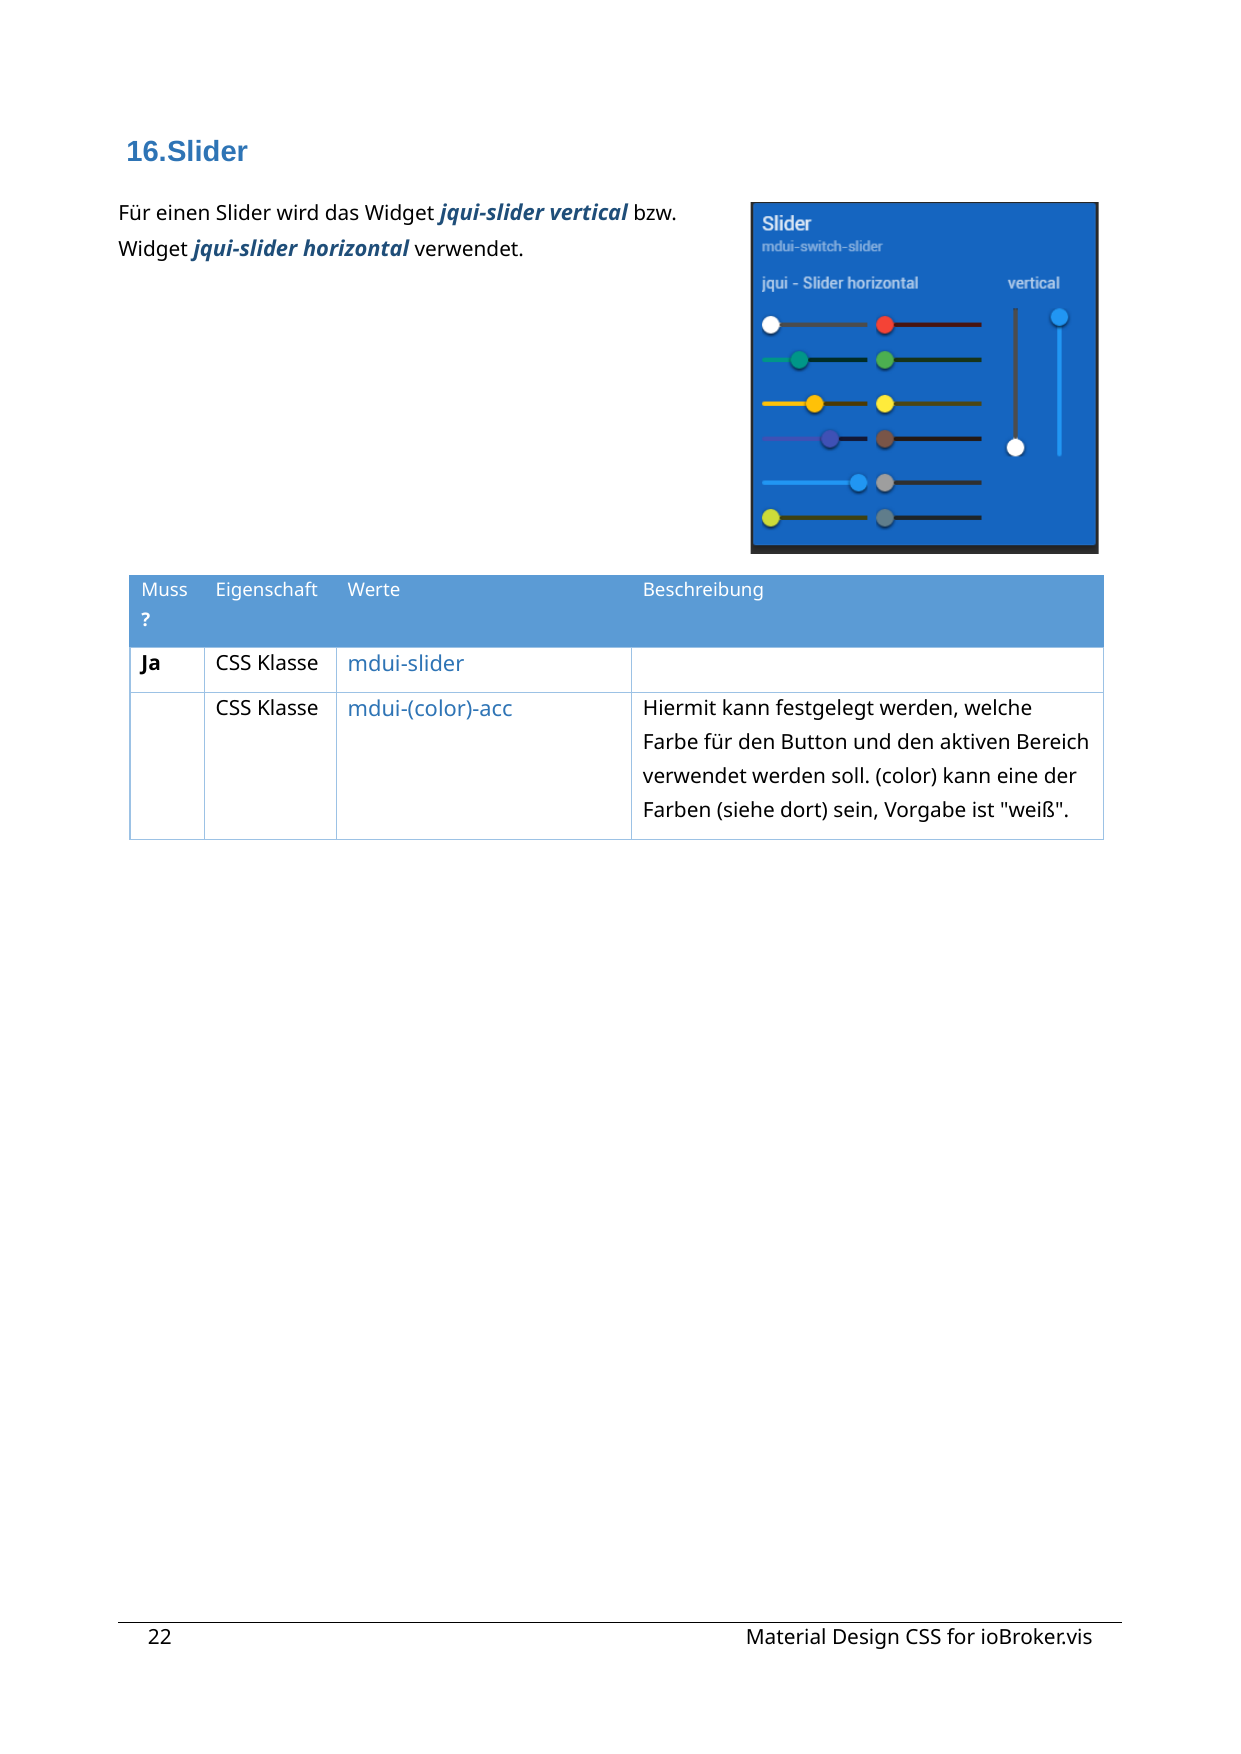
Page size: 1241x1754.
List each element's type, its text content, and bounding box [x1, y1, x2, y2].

text Für einen Slider wird das Widget jqui-slider vertical bzw. Widget jqui-slider horizontal verwendet. [118, 197, 1122, 263]
table_cell Hiermit kann festgelegt werden, welche Farbe für den Button und den aktiven Bereich verwendet werden soll. (color) kann eine der Farben (siehe dort) sein, Vorgabe ist "weiß". [632, 693, 1103, 838]
picture [750, 202, 1099, 554]
table_header Muss? [131, 576, 204, 647]
table_cell mdui-(color)-acc [337, 693, 631, 838]
table_header Eigenschaft [204, 576, 336, 647]
table_cell CSS Klasse [205, 693, 336, 838]
table_cell Ja [131, 648, 204, 692]
subtitle Slider [118, 134, 1122, 168]
table_cell mdui-slider [337, 648, 631, 692]
table_header Werte [336, 576, 631, 647]
table_cell CSS Klasse [205, 648, 336, 692]
table_header Beschreibung [631, 576, 1103, 647]
table_cell [632, 648, 1103, 692]
table_cell [131, 693, 204, 838]
